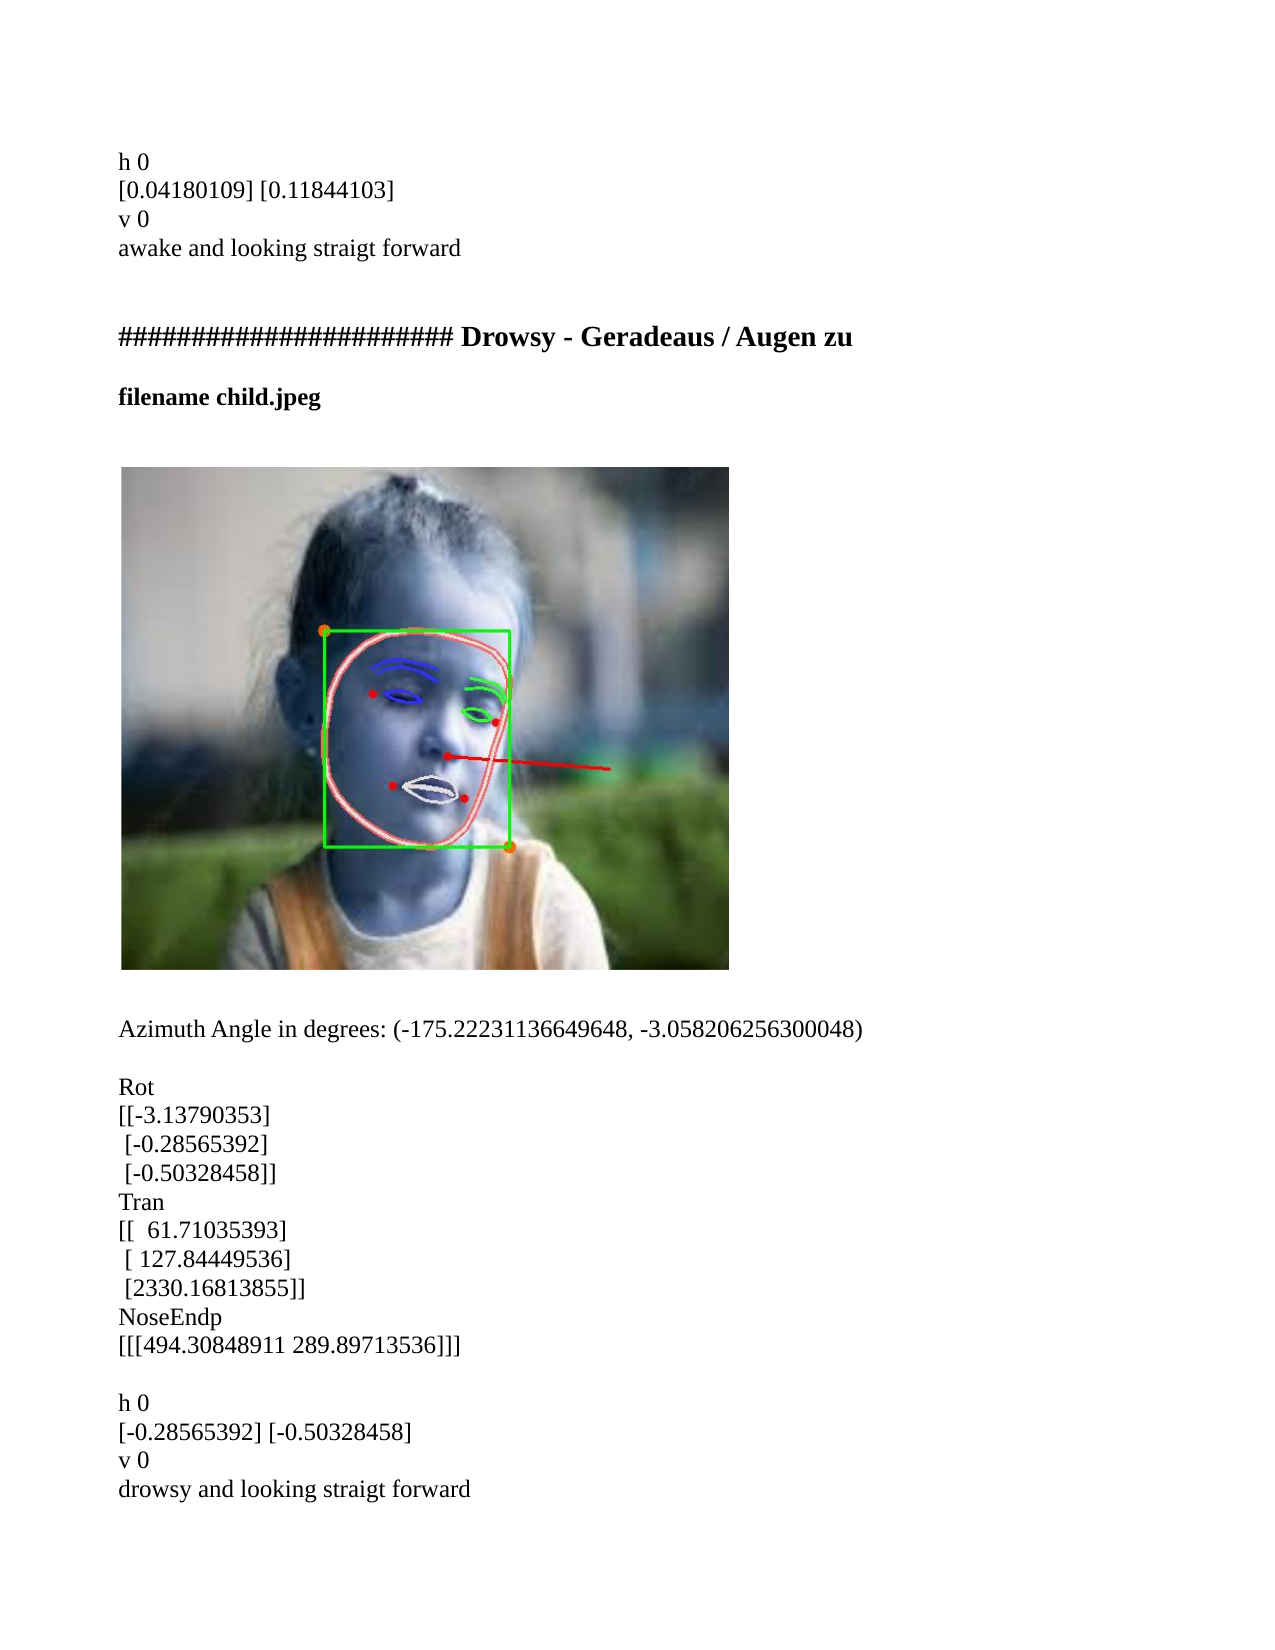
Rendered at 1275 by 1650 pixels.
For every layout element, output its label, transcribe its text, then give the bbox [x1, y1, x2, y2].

text v 0 [118, 204, 1157, 233]
text NoseEndp [118, 1302, 1157, 1330]
text Tran [118, 1187, 1157, 1215]
picture [121, 467, 729, 971]
text [[[494.30848911 289.89713536]]] [118, 1330, 1157, 1359]
text [-0.28565392] [118, 1129, 1157, 1158]
text Azimuth Angle in degrees: (-175.22231136649648, -3.058206256300048) [118, 1014, 1157, 1043]
text [2330.16813855]] [118, 1273, 1157, 1302]
text h 0 [118, 147, 1157, 176]
text drowsy and looking straigt forward [118, 1474, 1157, 1503]
text [0.04180109] [0.11844103] [118, 176, 1157, 204]
text ####################### Drowsy - Geradeaus / Augen zu [118, 319, 1157, 353]
text v 0 [118, 1445, 1157, 1474]
text [ 127.84449536] [118, 1244, 1157, 1273]
text [-0.28565392] [-0.50328458] [118, 1417, 1157, 1445]
text Rot [118, 1072, 1157, 1100]
text [-0.50328458]] [118, 1158, 1157, 1187]
text h 0 [118, 1388, 1157, 1417]
text [[ 61.71035393] [118, 1215, 1157, 1244]
text [[-3.13790353] [118, 1100, 1157, 1129]
text awake and looking straigt forward [118, 233, 1157, 262]
text filename child.jpeg [118, 382, 1157, 410]
